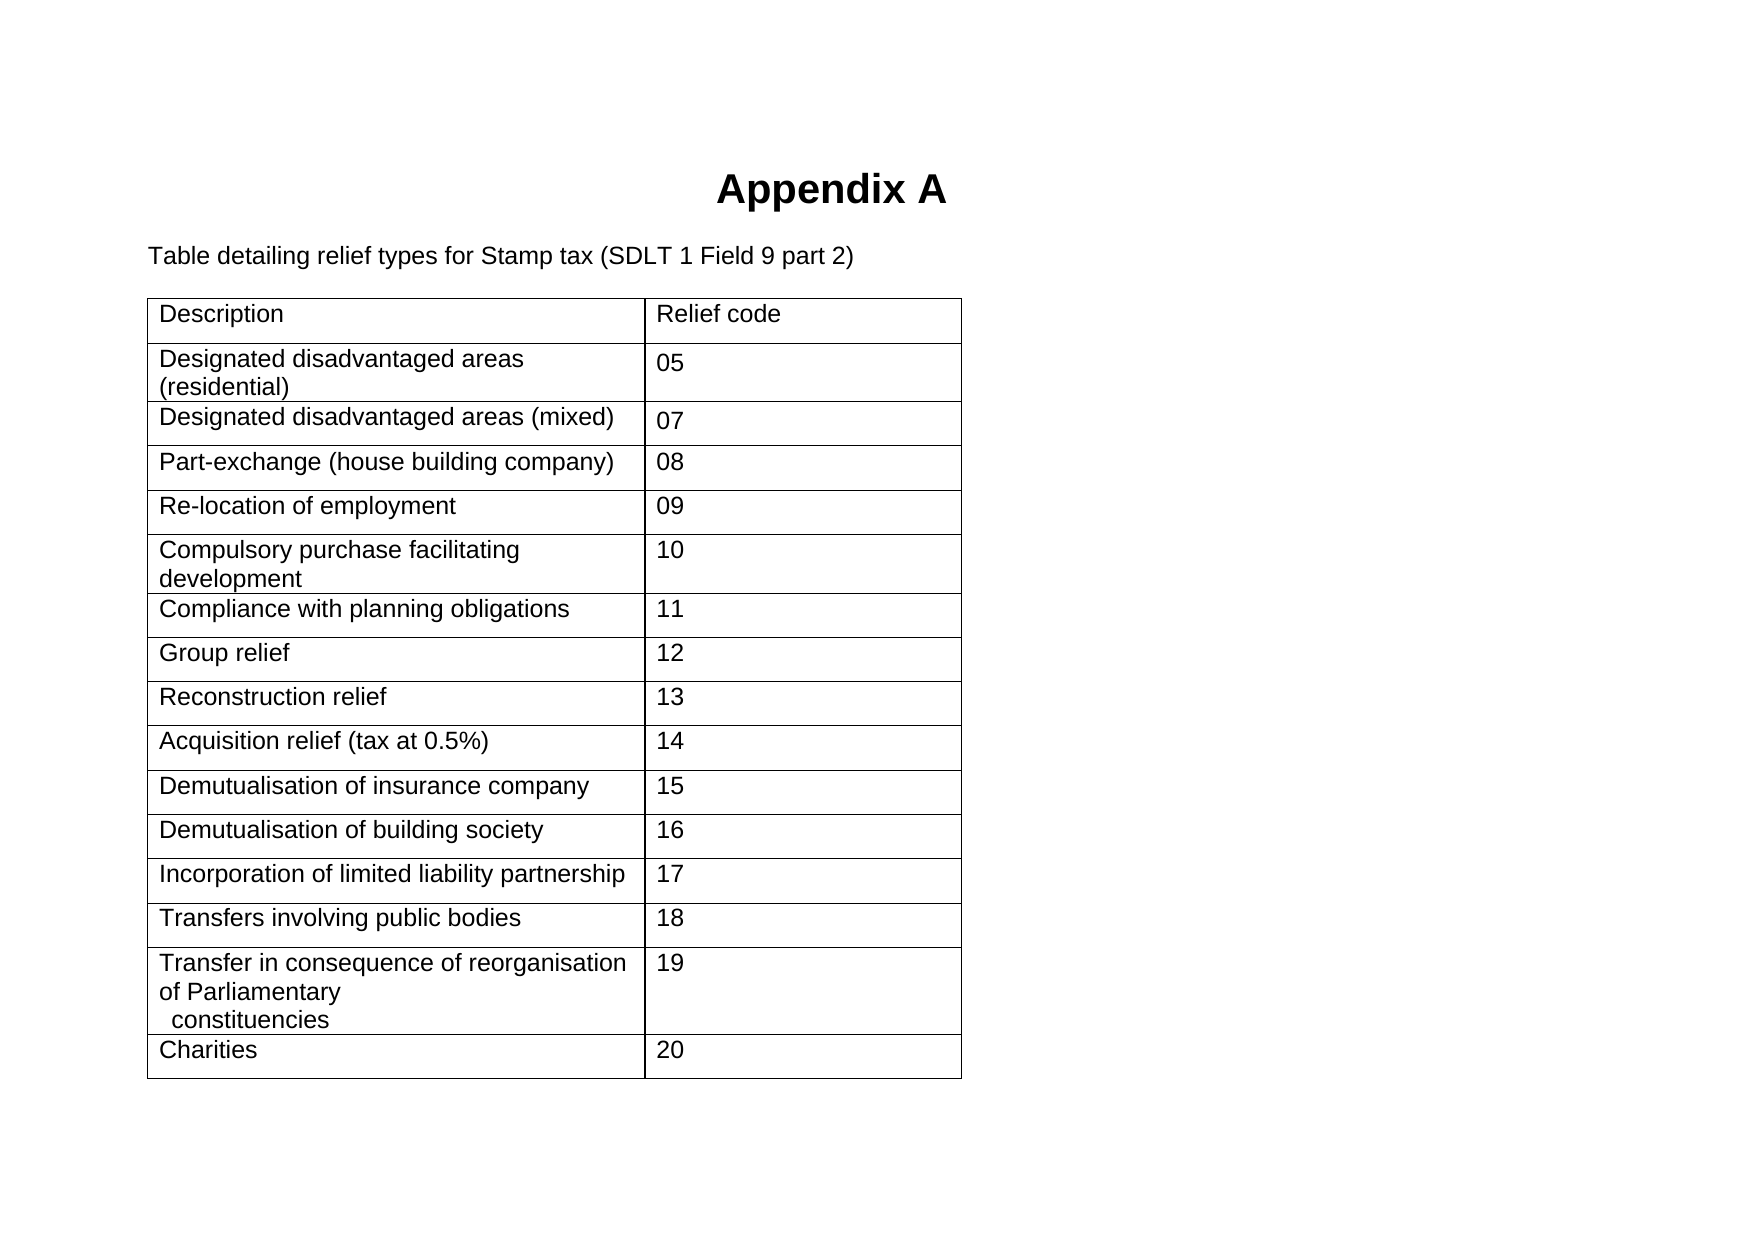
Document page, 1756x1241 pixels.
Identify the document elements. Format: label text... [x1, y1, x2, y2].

table_cell 16 [646, 815, 961, 858]
table_cell Charities [148, 1035, 644, 1078]
table_cell Designated disadvantaged areas (residential) [148, 344, 644, 401]
table_cell Designated disadvantaged areas (mixed) [148, 402, 644, 445]
table_cell 19 [646, 948, 961, 1034]
table_cell Re-location of employment [148, 491, 644, 534]
table_cell 15 [646, 771, 961, 814]
table_cell Part-exchange (house building company) [148, 446, 644, 490]
subtitle Appendix A [148, 164, 1515, 212]
table_cell Demutualisation of insurance company [148, 771, 644, 814]
table_header Description [148, 299, 644, 343]
table_cell Group relief [148, 638, 644, 681]
table_cell Acquisition relief (tax at 0.5%) [148, 726, 644, 769]
table_cell 11 [646, 594, 961, 637]
table_cell Compliance with planning obligations [148, 594, 644, 637]
table_cell 20 [646, 1035, 961, 1078]
table_cell 13 [646, 682, 961, 725]
table_cell Compulsory purchase facilitating development [148, 535, 644, 592]
table_cell Transfer in consequence of reorganisation of Parliamentary constituencies [148, 948, 644, 1034]
table_cell Reconstruction relief [148, 682, 644, 725]
table_cell 08 [646, 446, 961, 490]
text Table detailing relief types for Stamp tax (SDLT 1 Field 9 part 2) [148, 241, 1515, 269]
table_cell 05 [646, 344, 961, 401]
table_cell 18 [646, 904, 961, 947]
table_cell 07 [646, 402, 961, 445]
table_cell 12 [646, 638, 961, 681]
table_cell 17 [646, 859, 961, 902]
table_cell 10 [646, 535, 961, 592]
table_cell 14 [646, 726, 961, 769]
table_cell Demutualisation of building society [148, 815, 644, 858]
table_cell Transfers involving public bodies [148, 904, 644, 947]
table_cell 09 [646, 491, 961, 534]
table_header Relief code [646, 299, 961, 343]
table_cell Incorporation of limited liability partnership [148, 859, 644, 902]
